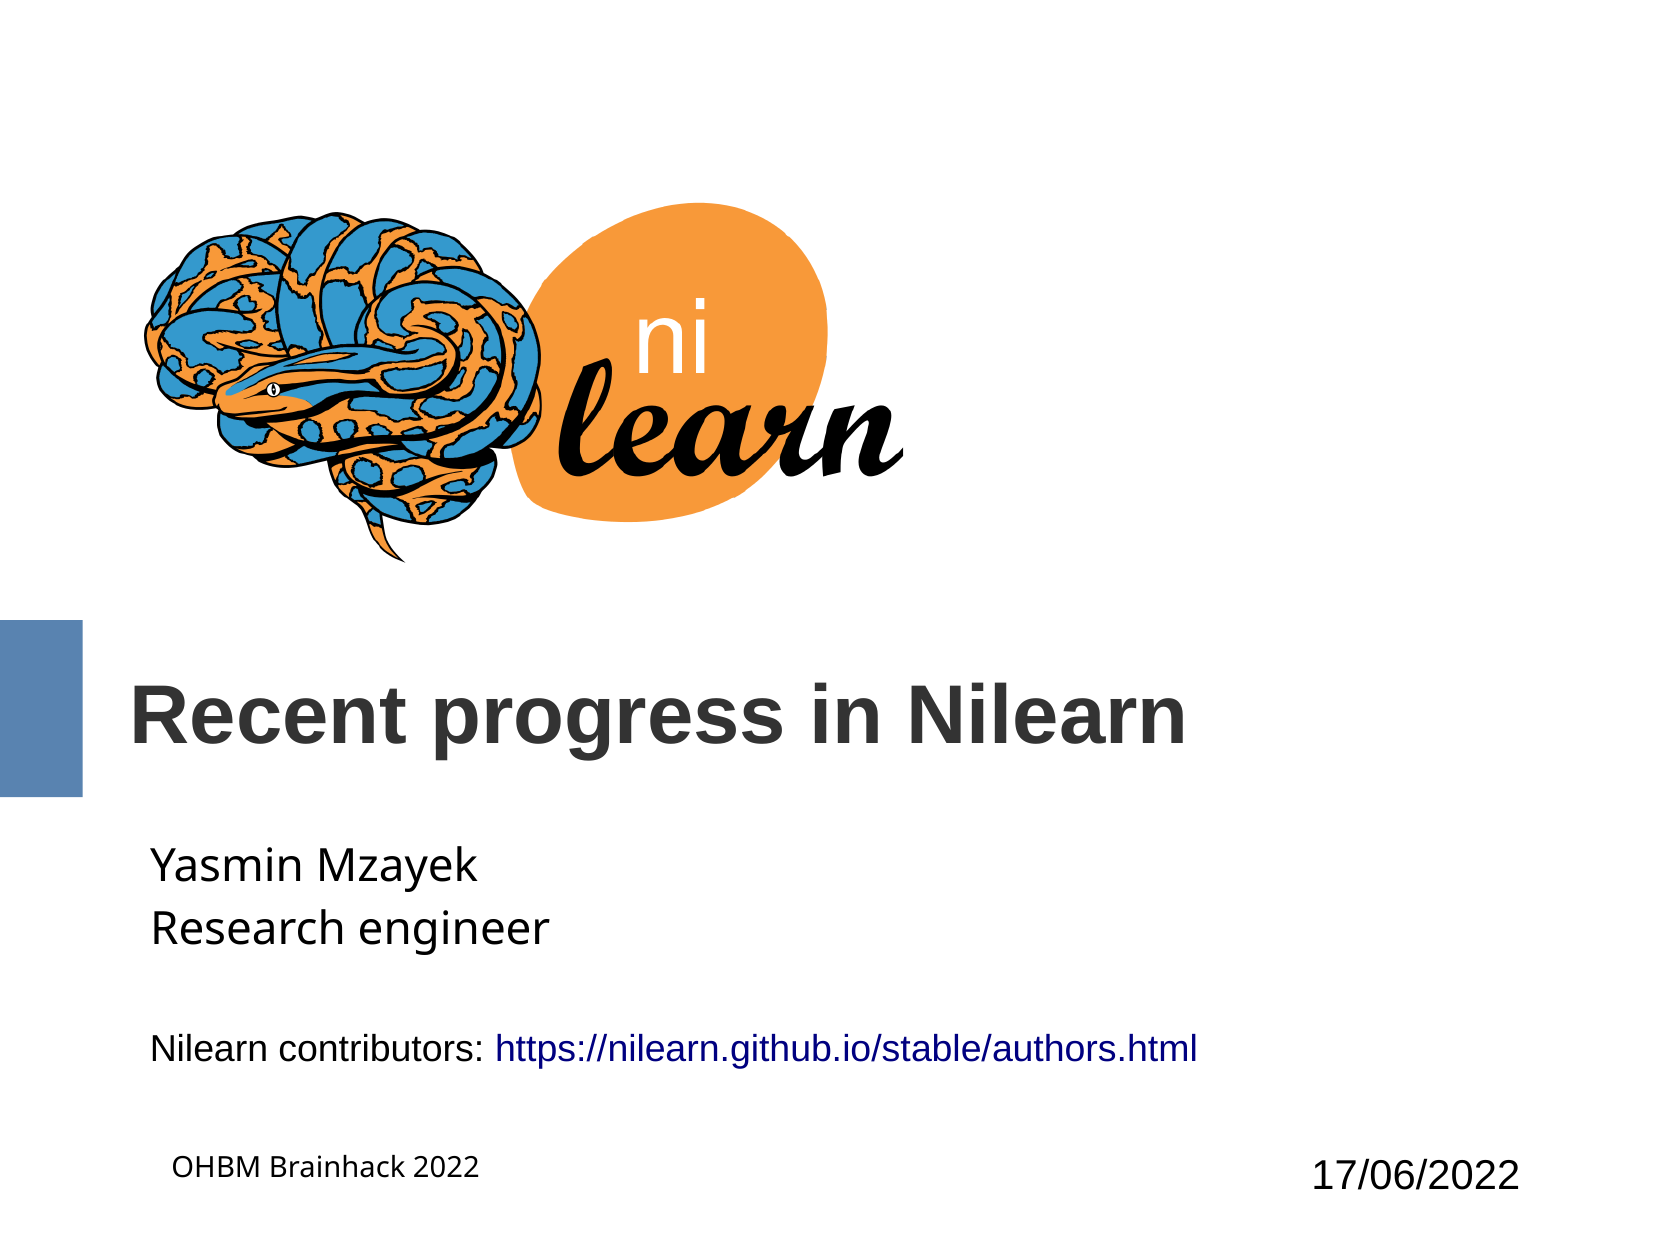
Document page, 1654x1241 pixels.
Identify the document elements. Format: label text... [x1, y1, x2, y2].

title Recent progress in Nilearn [129, 578, 1536, 851]
picture [135, 193, 908, 584]
text_box Nilearn contributors: https://nilearn.github.io/stable/authors.html [135, 1020, 1216, 1087]
subtitle Yasmin Mzayek Research engineer [150, 800, 681, 991]
